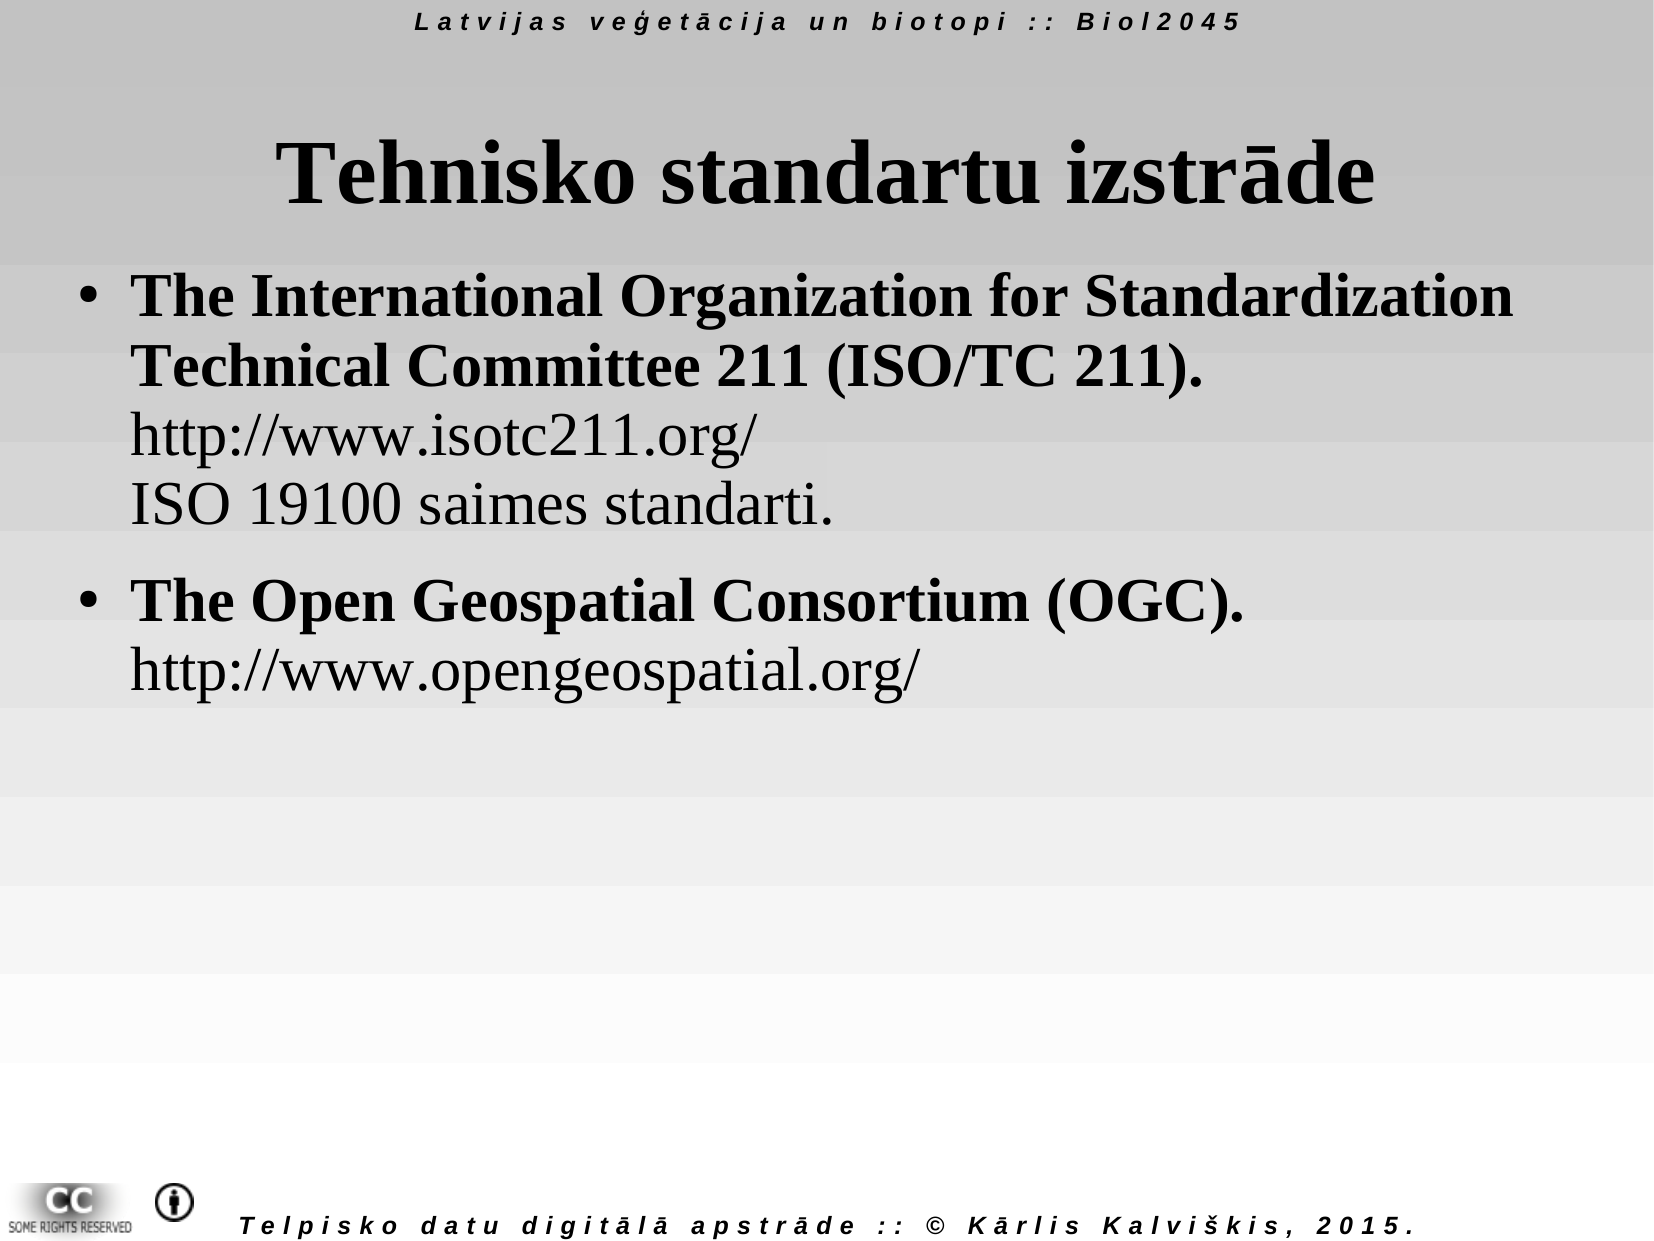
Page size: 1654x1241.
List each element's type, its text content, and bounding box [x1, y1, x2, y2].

picture [0, 0, 1654, 1241]
list The International Organization for Standardization Technical Committee 211 (ISO/TC 211). http://www.isotc211.org/ ISO 19100 saimes standarti. The Open Geospatial Consortium (OGC). http://www.opengeospatial.org/ [59, 261, 1596, 1175]
title Tehnisko standartu izstrāde [29, 49, 1625, 296]
